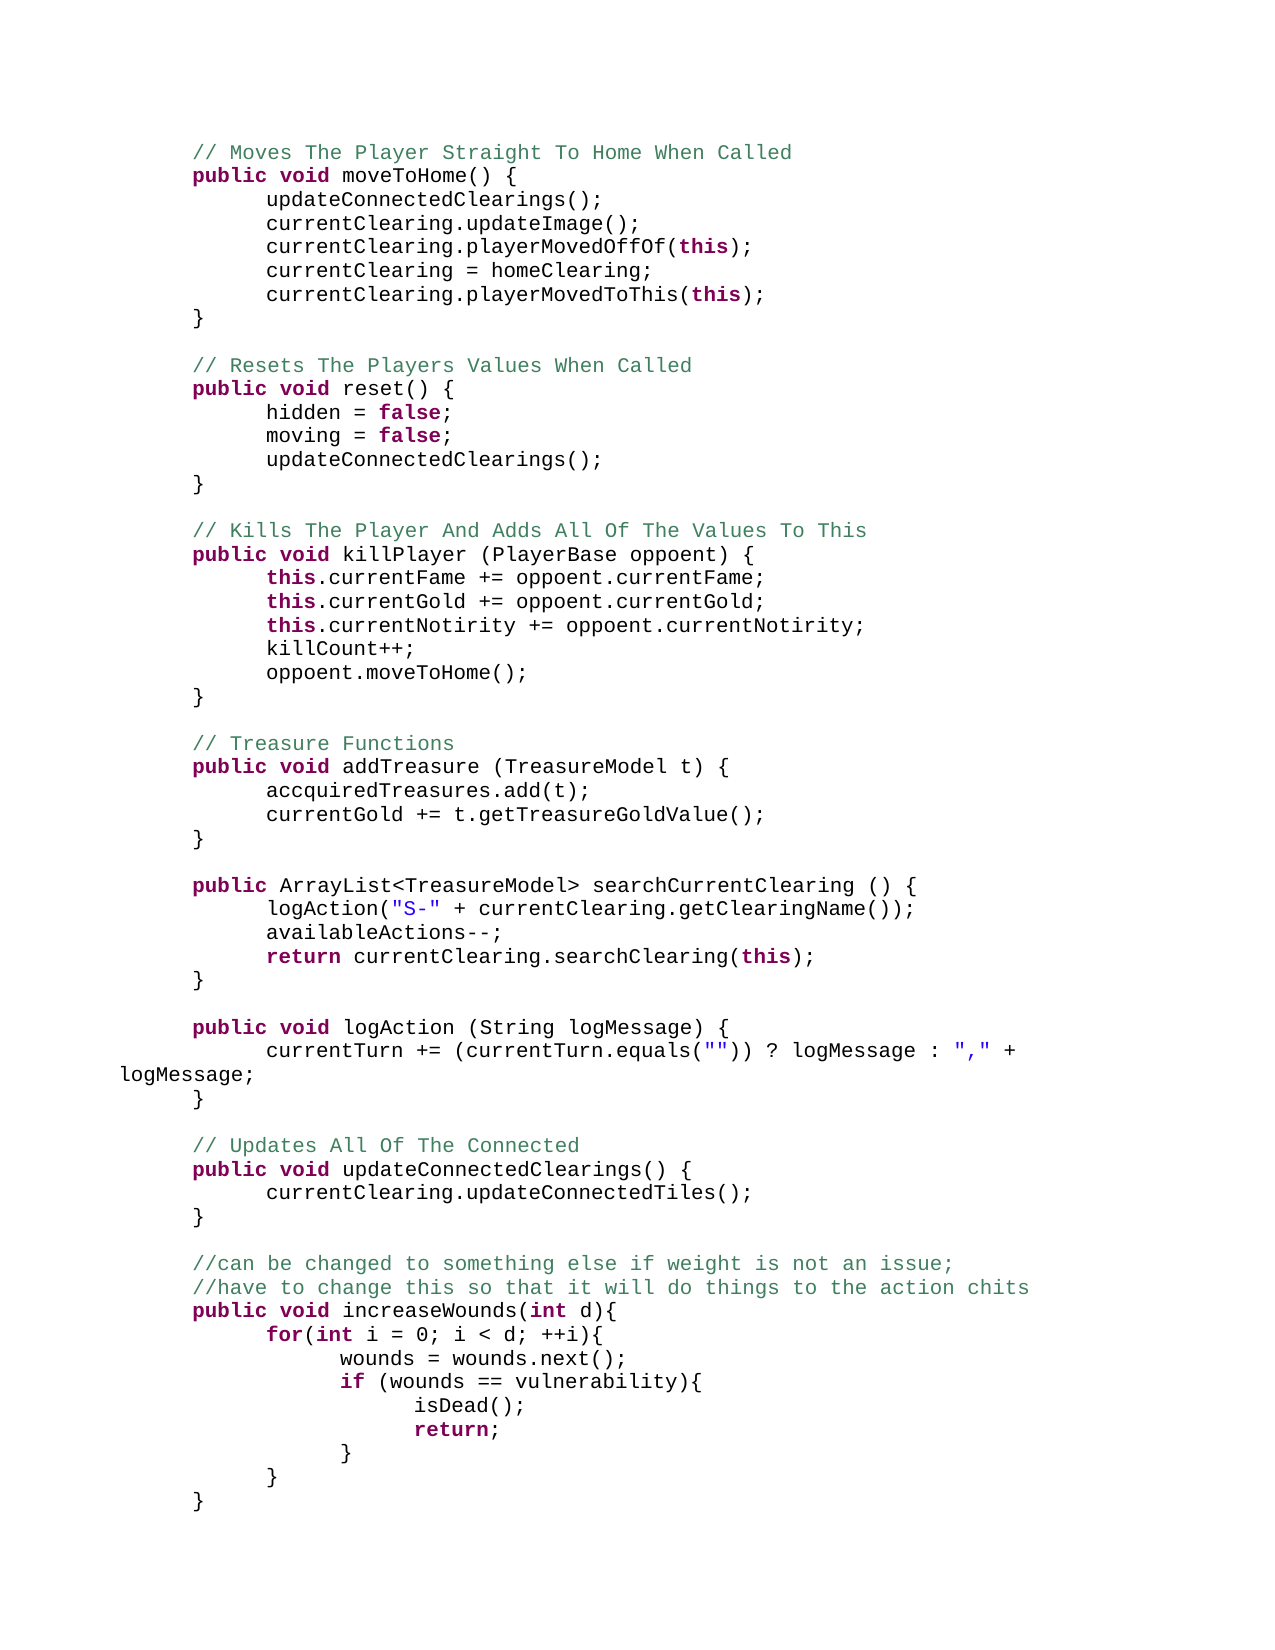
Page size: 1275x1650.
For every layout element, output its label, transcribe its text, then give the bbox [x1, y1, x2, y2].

text //can be changed to something else if weight is not an issue; [118, 1253, 1157, 1277]
text } [118, 473, 1157, 496]
text public void addTreasure (TreasureModel t) { [118, 757, 1157, 780]
text moving = false; [118, 426, 1157, 449]
text if (wounds == vulnerability){ [118, 1371, 1157, 1395]
text public void updateConnectedClearings() { [118, 1158, 1157, 1182]
text currentTurn += (currentTurn.equals("")) ? logMessage : "," + logMessage; [118, 1040, 1157, 1088]
text } [118, 686, 1157, 709]
text for(int i = 0; i < d; ++i){ [118, 1324, 1157, 1348]
text return; [118, 1419, 1157, 1442]
text isDead(); [118, 1395, 1157, 1419]
text currentClearing = homeClearing; [118, 260, 1157, 284]
text updateConnectedClearings(); [118, 449, 1157, 473]
text public void killPlayer (PlayerBase oppoent) { [118, 544, 1157, 567]
text } [118, 969, 1157, 993]
text } [118, 827, 1157, 851]
text // Kills The Player And Adds All Of The Values To This [118, 520, 1157, 544]
text // Moves The Player Straight To Home When Called [118, 142, 1157, 165]
text //have to change this so that it will do things to the action chits [118, 1277, 1157, 1300]
text oppoent.moveToHome(); [118, 662, 1157, 686]
text // Updates All Of The Connected [118, 1135, 1157, 1158]
text this.currentFame += oppoent.currentFame; [118, 567, 1157, 591]
text currentGold += t.getTreasureGoldValue(); [118, 804, 1157, 827]
text this.currentGold += oppoent.currentGold; [118, 591, 1157, 615]
text } [118, 1442, 1157, 1466]
text public void logAction (String logMessage) { [118, 1017, 1157, 1040]
text updateConnectedClearings(); [118, 189, 1157, 213]
text public void increaseWounds(int d){ [118, 1300, 1157, 1324]
text public void reset() { [118, 378, 1157, 402]
text logAction("S-" + currentClearing.getClearingName()); [118, 898, 1157, 922]
text return currentClearing.searchClearing(this); [118, 946, 1157, 969]
text wounds = wounds.next(); [118, 1348, 1157, 1371]
text // Resets The Players Values When Called [118, 354, 1157, 378]
text public ArrayList<TreasureModel> searchCurrentClearing () { [118, 875, 1157, 898]
text } [118, 1489, 1157, 1513]
text } [118, 1206, 1157, 1229]
text public void moveToHome() { [118, 165, 1157, 189]
text availableActions--; [118, 922, 1157, 946]
text } [118, 1088, 1157, 1111]
text // Treasure Functions [118, 733, 1157, 757]
text currentClearing.updateImage(); [118, 213, 1157, 236]
text accquiredTreasures.add(t); [118, 780, 1157, 804]
text killCount++; [118, 638, 1157, 662]
text currentClearing.playerMovedOffOf(this); [118, 236, 1157, 260]
text hidden = false; [118, 402, 1157, 426]
text currentClearing.playerMovedToThis(this); [118, 284, 1157, 307]
text } [118, 1466, 1157, 1489]
text currentClearing.updateConnectedTiles(); [118, 1182, 1157, 1206]
text this.currentNotirity += oppoent.currentNotirity; [118, 615, 1157, 638]
text } [118, 307, 1157, 331]
